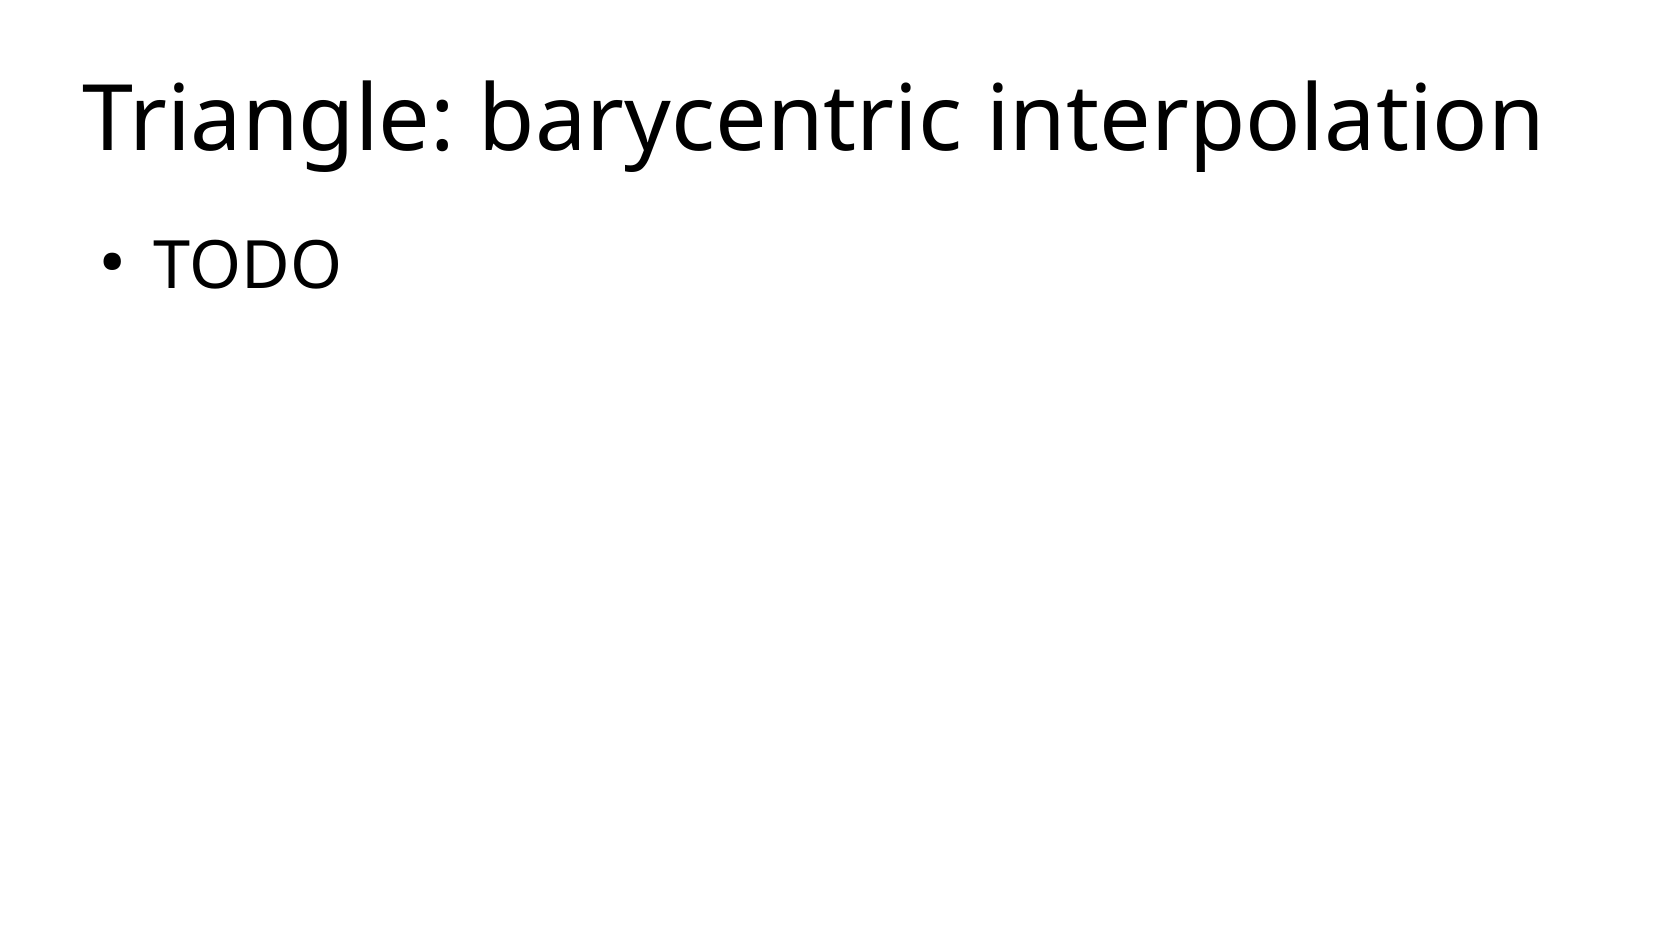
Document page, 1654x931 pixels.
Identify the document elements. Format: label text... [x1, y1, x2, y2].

list TODO [82, 217, 1571, 758]
title Triangle: barycentric interpolation [82, 37, 1571, 193]
